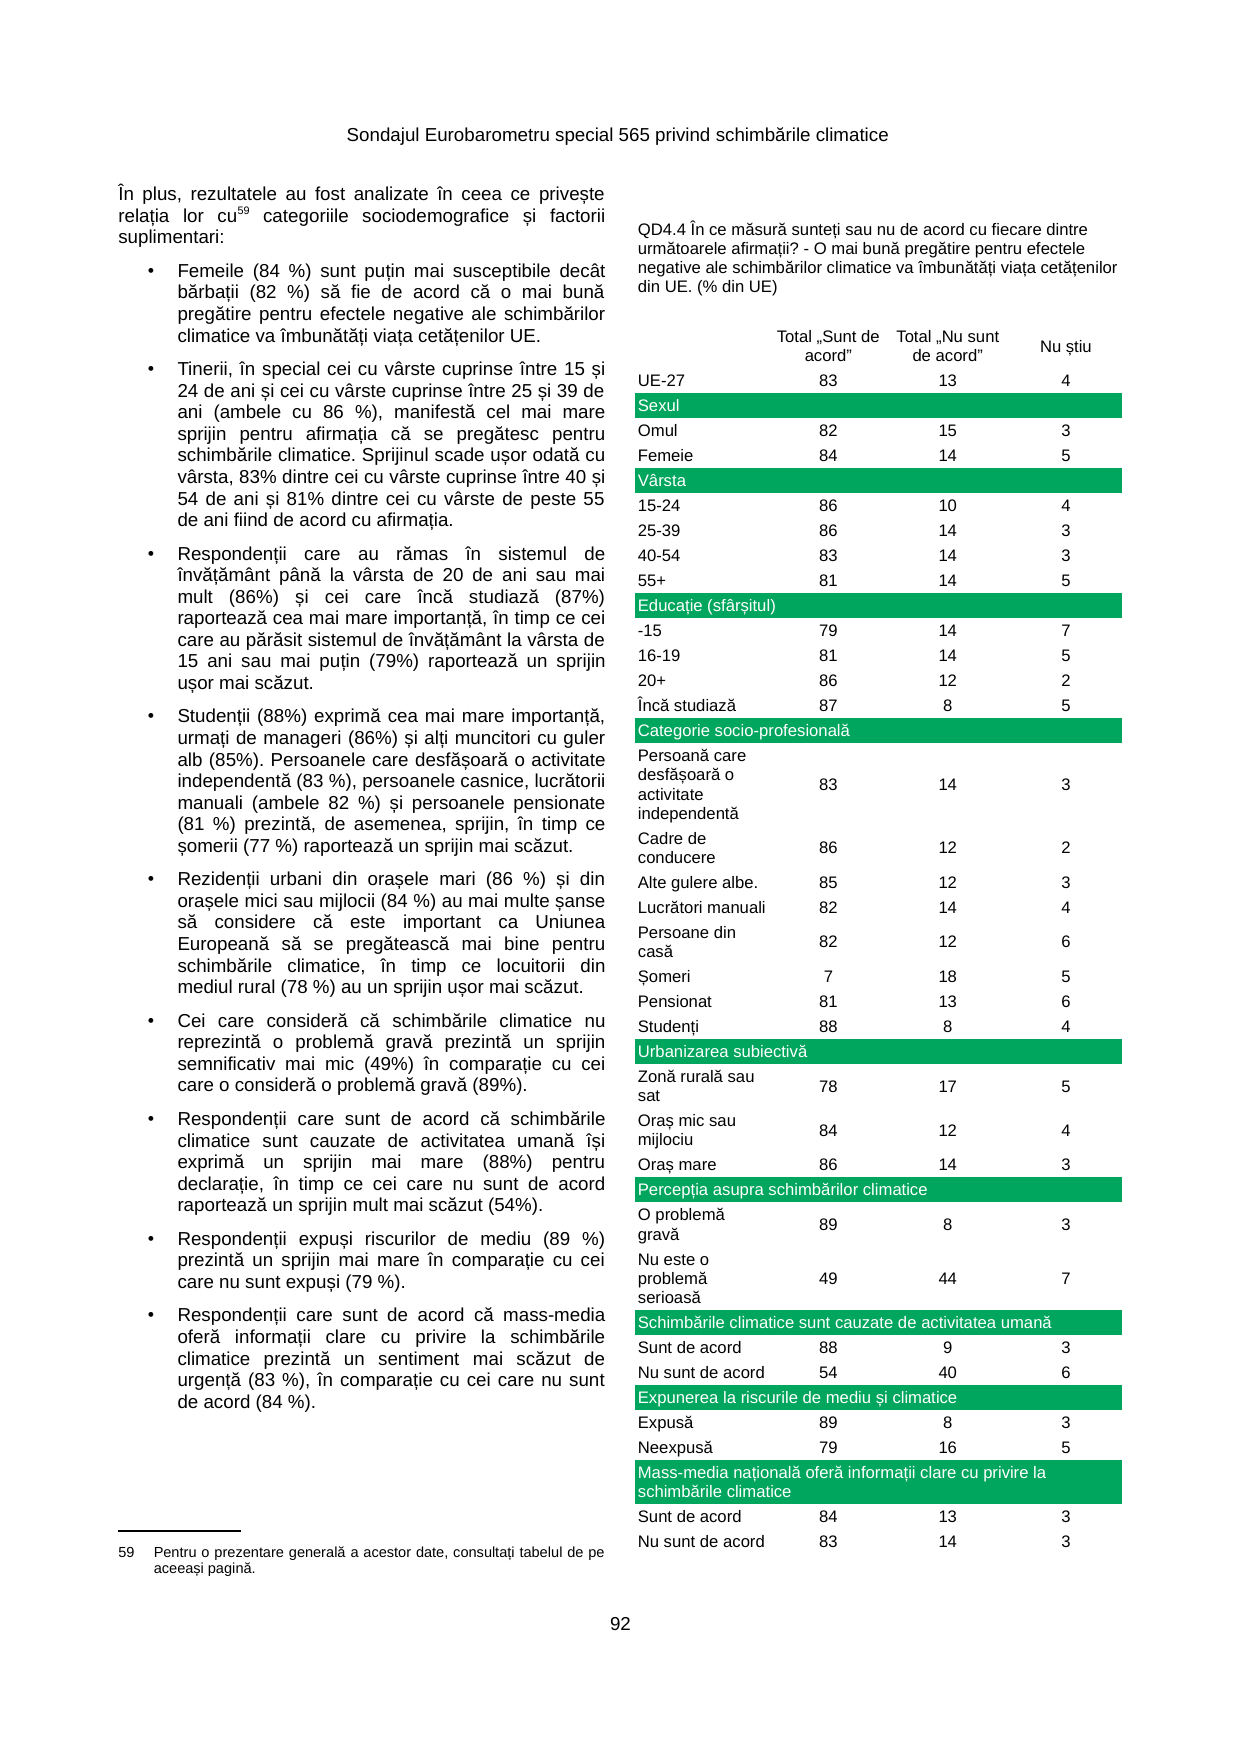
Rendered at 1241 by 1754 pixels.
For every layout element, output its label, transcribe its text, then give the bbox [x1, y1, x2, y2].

table_cell 84 [770, 1108, 886, 1152]
table_cell 44 [886, 1246, 1009, 1310]
table_cell 3 [1009, 1410, 1122, 1435]
list Studenții (88%) exprimă cea mai mare importanță, urmați de manageri (86%) și alți muncitori cu guler alb (85%). Persoanele care desfășoară o activitate independentă (83 %), persoanele casnice, lucrătorii manuali (ambele 82 %) și persoanele pensionate (81 %) prezintă, de asemenea, sprijin, în timp ce șomerii (77 %) raportează un sprijin mai scăzut. [148, 705, 605, 856]
table_cell [635, 299, 770, 324]
table_cell 3 [1009, 1335, 1122, 1360]
table_cell 12 [886, 870, 1009, 895]
table_cell Sunt de acord [635, 1504, 770, 1529]
table_cell 78 [770, 1064, 886, 1108]
table_cell 2 [1009, 668, 1122, 693]
table_cell 13 [886, 989, 1009, 1014]
table_cell Sexul [635, 393, 1122, 418]
table_cell Expusă [635, 1410, 770, 1435]
table_cell 5 [1009, 693, 1122, 718]
table_cell 88 [770, 1335, 886, 1360]
table_cell 14 [886, 543, 1009, 568]
table_cell Neexpusă [635, 1435, 770, 1460]
table_cell 14 [886, 1152, 1009, 1177]
table_cell 49 [770, 1246, 886, 1310]
table_cell 12 [886, 826, 1009, 870]
table_cell [635, 324, 770, 368]
table_cell Total „Sunt de acord” [770, 324, 886, 368]
table_cell 79 [770, 618, 886, 643]
table_cell Zonă rurală sau sat [635, 1064, 770, 1108]
table_cell 12 [886, 668, 1009, 693]
list Rezidenții urbani din orașele mari (86 %) și din orașele mici sau mijlocii (84 %) au mai multe șanse să considere că este important ca Uniunea Europeană să se pregătească mai bine pentru schimbările climatice, în timp ce locuitorii din mediul rural (78 %) au un sprijin ușor mai scăzut. [148, 868, 605, 998]
table_cell 9 [886, 1335, 1009, 1360]
table_cell 3 [1009, 1202, 1122, 1246]
table_cell 15-24 [635, 493, 770, 518]
table_cell 8 [886, 1410, 1009, 1435]
table_cell 83 [770, 368, 886, 393]
table_cell 54 [770, 1360, 886, 1385]
table_cell 14 [886, 895, 1009, 920]
text În plus, rezultatele au fost analizate în ceea ce privește relația lor cu categoriile sociodemografice și factorii suplimentari: [118, 183, 605, 248]
table_cell 3 [1009, 870, 1122, 895]
list Respondenții care sunt de acord că schimbările climatice sunt cauzate de activitatea umană își exprimă un sprijin mai mare (88%) pentru declarație, în timp ce cei care nu sunt de acord raportează un sprijin mult mai scăzut (54%). [148, 1108, 605, 1216]
table_cell Persoană care desfășoară o activitate independentă [635, 743, 770, 826]
table_cell 3 [1009, 418, 1122, 443]
table_cell [1009, 299, 1122, 324]
table_cell 7 [1009, 618, 1122, 643]
table_cell 40 [886, 1360, 1009, 1385]
table_cell 83 [770, 1529, 886, 1554]
table_cell 4 [1009, 1108, 1122, 1152]
table_cell 5 [1009, 568, 1122, 593]
table_cell 16-19 [635, 643, 770, 668]
table_cell Schimbările climatice sunt cauzate de activitatea umană [635, 1310, 1122, 1335]
table_cell UE-27 [635, 368, 770, 393]
table_cell 20+ [635, 668, 770, 693]
table_cell 8 [886, 1014, 1009, 1039]
table_cell 86 [770, 668, 886, 693]
list Cei care consideră că schimbările climatice nu reprezintă o problemă gravă prezintă un sprijin semnificativ mai mic (49%) în comparație cu cei care o consideră o problemă gravă (89%). [148, 1009, 605, 1096]
table_cell Pensionat [635, 989, 770, 1014]
table_cell Cadre de conducere [635, 826, 770, 870]
table_cell -15 [635, 618, 770, 643]
table_cell 40-54 [635, 543, 770, 568]
text Pentru o prezentare generală a acestor date, consultați tabelul de pe aceeași pagină. [118, 1543, 605, 1577]
table_cell Educație (sfârșitul) [635, 593, 1122, 618]
list Tinerii, în special cei cu vârste cuprinse între 15 și 24 de ani și cei cu vârste cuprinse între 25 și 39 de ani (ambele cu 86 %), manifestă cel mai mare sprijin pentru afirmația că se pregătesc pentru schimbările climatice. Sprijinul scade ușor odată cu vârsta, 83% dintre cei cu vârste cuprinse între 40 și 54 de ani și 81% dintre cei cu vârste de peste 55 de ani fiind de acord cu afirmația. [148, 358, 605, 530]
table_cell 12 [886, 1108, 1009, 1152]
table_cell Oraș mic sau mijlociu [635, 1108, 770, 1152]
table_cell 3 [1009, 543, 1122, 568]
table_cell 13 [886, 368, 1009, 393]
table_cell 55+ [635, 568, 770, 593]
table_cell Nu sunt de acord [635, 1529, 770, 1554]
table_cell Mass-media națională oferă informații clare cu privire la schimbările climatice [635, 1460, 1122, 1504]
table_cell 82 [770, 895, 886, 920]
table_cell [886, 299, 1009, 324]
table_cell 3 [1009, 1152, 1122, 1177]
table_cell 5 [1009, 964, 1122, 989]
table_cell Persoane din casă [635, 920, 770, 964]
table_cell Nu sunt de acord [635, 1360, 770, 1385]
table_cell 82 [770, 418, 886, 443]
table_cell 18 [886, 964, 1009, 989]
table_cell 14 [886, 1529, 1009, 1554]
table_cell 4 [1009, 493, 1122, 518]
table_cell Șomeri [635, 964, 770, 989]
table_cell 25-39 [635, 518, 770, 543]
table_cell 84 [770, 443, 886, 468]
table_cell 88 [770, 1014, 886, 1039]
table_cell O problemă gravă [635, 1202, 770, 1246]
table_cell 81 [770, 568, 886, 593]
table_cell Omul [635, 418, 770, 443]
table_cell 83 [770, 543, 886, 568]
table_cell Vârsta [635, 468, 1122, 493]
table_cell 89 [770, 1410, 886, 1435]
table_cell 86 [770, 493, 886, 518]
table_cell 3 [1009, 743, 1122, 826]
table_cell 15 [886, 418, 1009, 443]
table_cell 7 [1009, 1246, 1122, 1310]
table_cell 6 [1009, 989, 1122, 1014]
table_cell 4 [1009, 1014, 1122, 1039]
table_cell [770, 299, 886, 324]
table_cell Femeie [635, 443, 770, 468]
table_cell 82 [770, 920, 886, 964]
table_cell Nu este o problemă serioasă [635, 1246, 770, 1310]
table_cell 14 [886, 443, 1009, 468]
table_cell 3 [1009, 1504, 1122, 1529]
table_cell Urbanizarea subiectivă [635, 1039, 1122, 1064]
table_cell 14 [886, 518, 1009, 543]
table_cell Studenți [635, 1014, 770, 1039]
table_cell 81 [770, 989, 886, 1014]
table_cell 5 [1009, 443, 1122, 468]
table_header QD4.4 În ce măsură sunteți sau nu de acord cu fiecare dintre următoarele afirmații? - O mai bună pregătire pentru efectele negative ale schimbărilor climatice va îmbunătăți viața cetățenilor din UE. (% din UE) [635, 216, 1122, 299]
list Respondenții expuși riscurilor de mediu (89 %) prezintă un sprijin mai mare în comparație cu cei care nu sunt expuși (79 %). [148, 1227, 605, 1292]
table_cell Sunt de acord [635, 1335, 770, 1360]
table_cell Alte gulere albe. [635, 870, 770, 895]
table_cell 6 [1009, 920, 1122, 964]
table_cell 86 [770, 518, 886, 543]
table_cell 14 [886, 568, 1009, 593]
table_cell 14 [886, 743, 1009, 826]
table_cell 7 [770, 964, 886, 989]
table_cell 8 [886, 1202, 1009, 1246]
table_cell Categorie socio-profesională [635, 718, 1122, 743]
table_cell 87 [770, 693, 886, 718]
table_cell Total „Nu sunt de acord” [886, 324, 1009, 368]
table_cell 84 [770, 1504, 886, 1529]
table_cell Încă studiază [635, 693, 770, 718]
table_cell 4 [1009, 368, 1122, 393]
table_cell 86 [770, 1152, 886, 1177]
list Respondenții care sunt de acord că mass-media oferă informații clare cu privire la schimbările climatice prezintă un sentiment mai scăzut de urgență (83 %), în comparație cu cei care nu sunt de acord (84 %). [148, 1304, 605, 1412]
table_cell 3 [1009, 518, 1122, 543]
table_cell 85 [770, 870, 886, 895]
table_cell 10 [886, 493, 1009, 518]
table_cell 79 [770, 1435, 886, 1460]
table_cell 86 [770, 826, 886, 870]
table_cell 5 [1009, 1064, 1122, 1108]
table_cell 83 [770, 743, 886, 826]
table_cell 12 [886, 920, 1009, 964]
table_cell 17 [886, 1064, 1009, 1108]
table_cell 6 [1009, 1360, 1122, 1385]
table_cell Lucrători manuali [635, 895, 770, 920]
table_cell 13 [886, 1504, 1009, 1529]
table_cell 5 [1009, 643, 1122, 668]
table_cell 4 [1009, 895, 1122, 920]
table_cell Nu știu [1009, 324, 1122, 368]
list Femeile (84 %) sunt puțin mai susceptibile decât bărbații (82 %) să fie de acord că o mai bună pregătire pentru efectele negative ale schimbărilor climatice va îmbunătăți viața cetățenilor UE. [148, 259, 605, 346]
table_cell 81 [770, 643, 886, 668]
table_cell 3 [1009, 1529, 1122, 1554]
table_cell 16 [886, 1435, 1009, 1460]
table_cell 89 [770, 1202, 886, 1246]
table_cell Expunerea la riscurile de mediu și climatice [635, 1385, 1122, 1410]
table_cell 5 [1009, 1435, 1122, 1460]
table_cell Percepția asupra schimbărilor climatice [635, 1177, 1122, 1202]
table_cell 14 [886, 618, 1009, 643]
list Respondenții care au rămas în sistemul de învățământ până la vârsta de 20 de ani sau mai mult (86%) și cei care încă studiază (87%) raportează cea mai mare importanță, în timp ce cei care au părăsit sistemul de învățământ la vârsta de 15 ani sau mai puțin (79%) raportează un sprijin ușor mai scăzut. [148, 542, 605, 693]
table_cell 8 [886, 693, 1009, 718]
table_cell 14 [886, 643, 1009, 668]
table_cell Oraș mare [635, 1152, 770, 1177]
table_cell 2 [1009, 826, 1122, 870]
